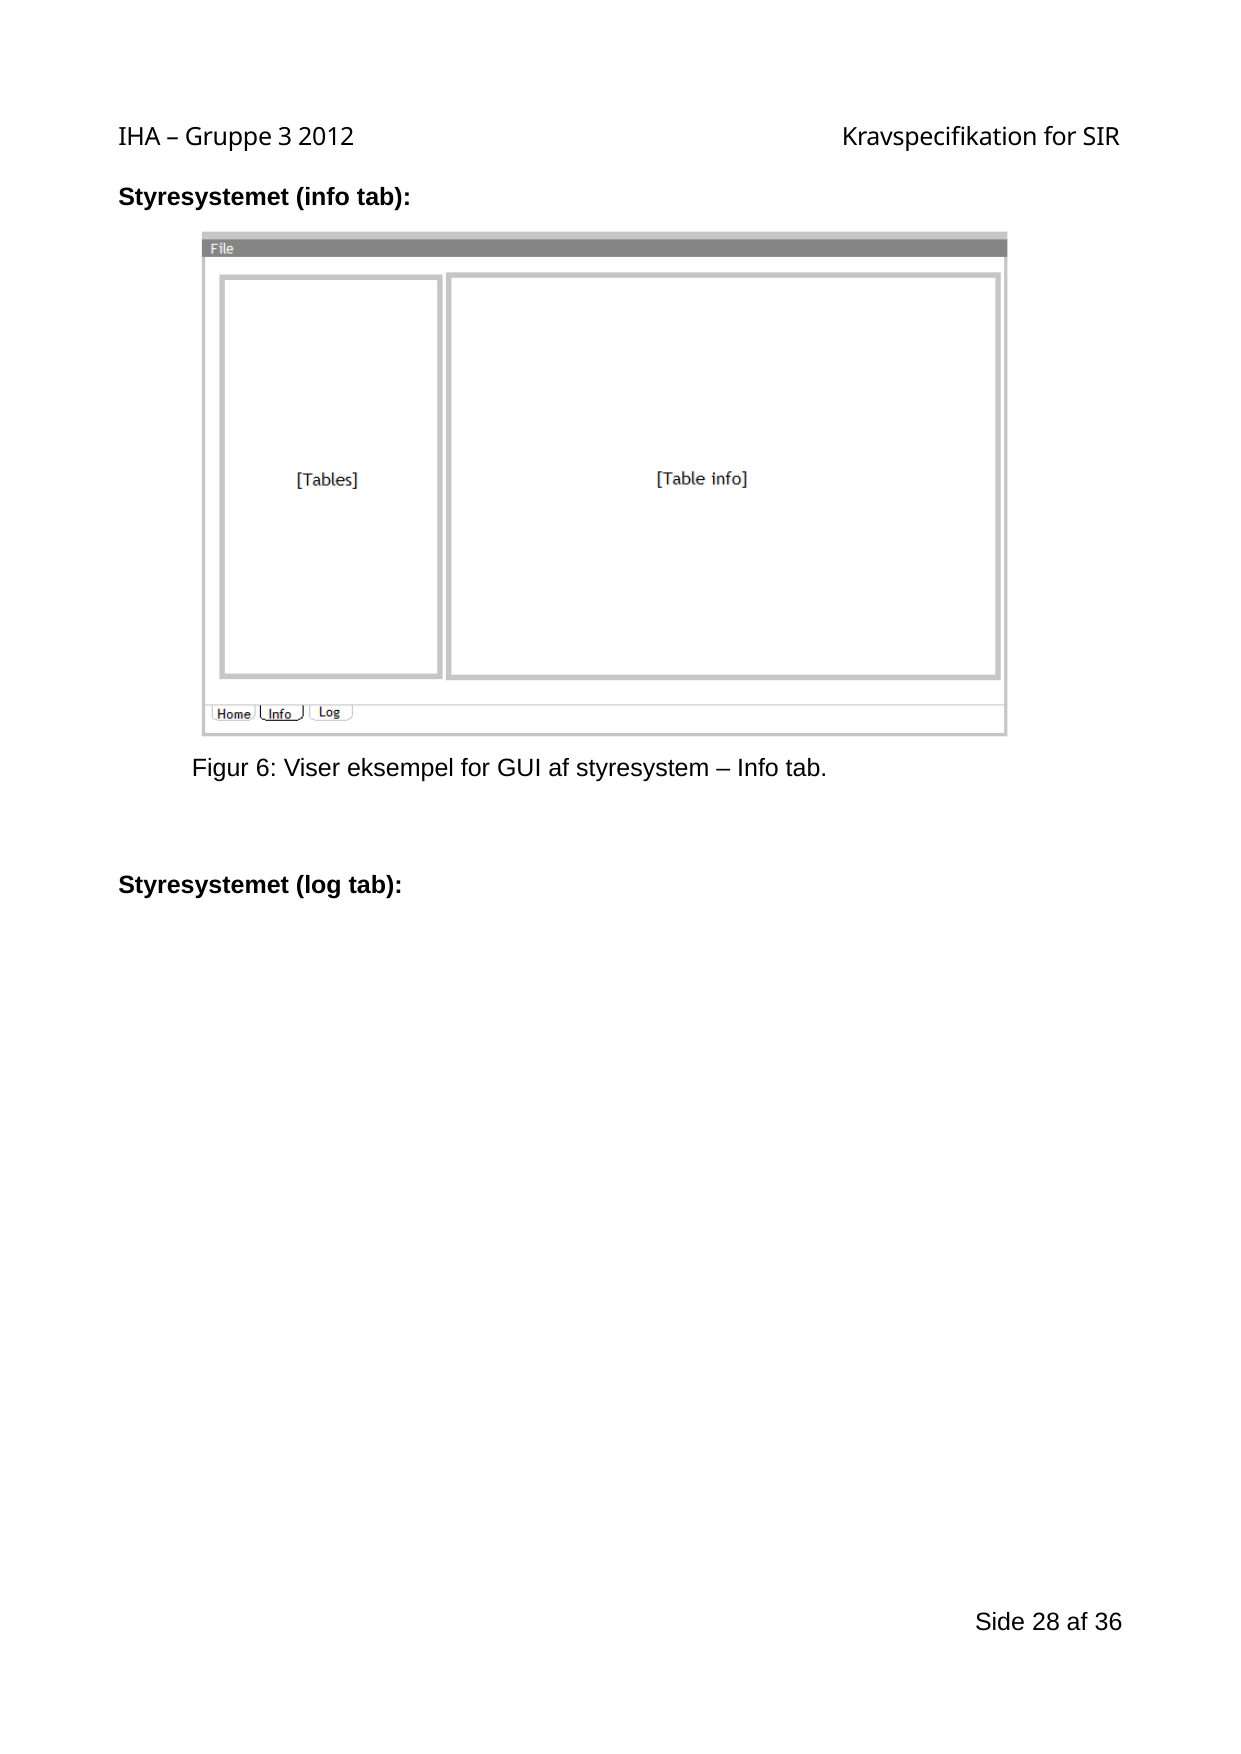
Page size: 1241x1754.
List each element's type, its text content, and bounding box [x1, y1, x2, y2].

text Styresystemet (info tab): [118, 182, 1122, 210]
text Figur 6: Viser eksempel for GUI af styresystem – Info tab. [192, 753, 1048, 781]
text Styresystemet (log tab): [118, 870, 1122, 898]
